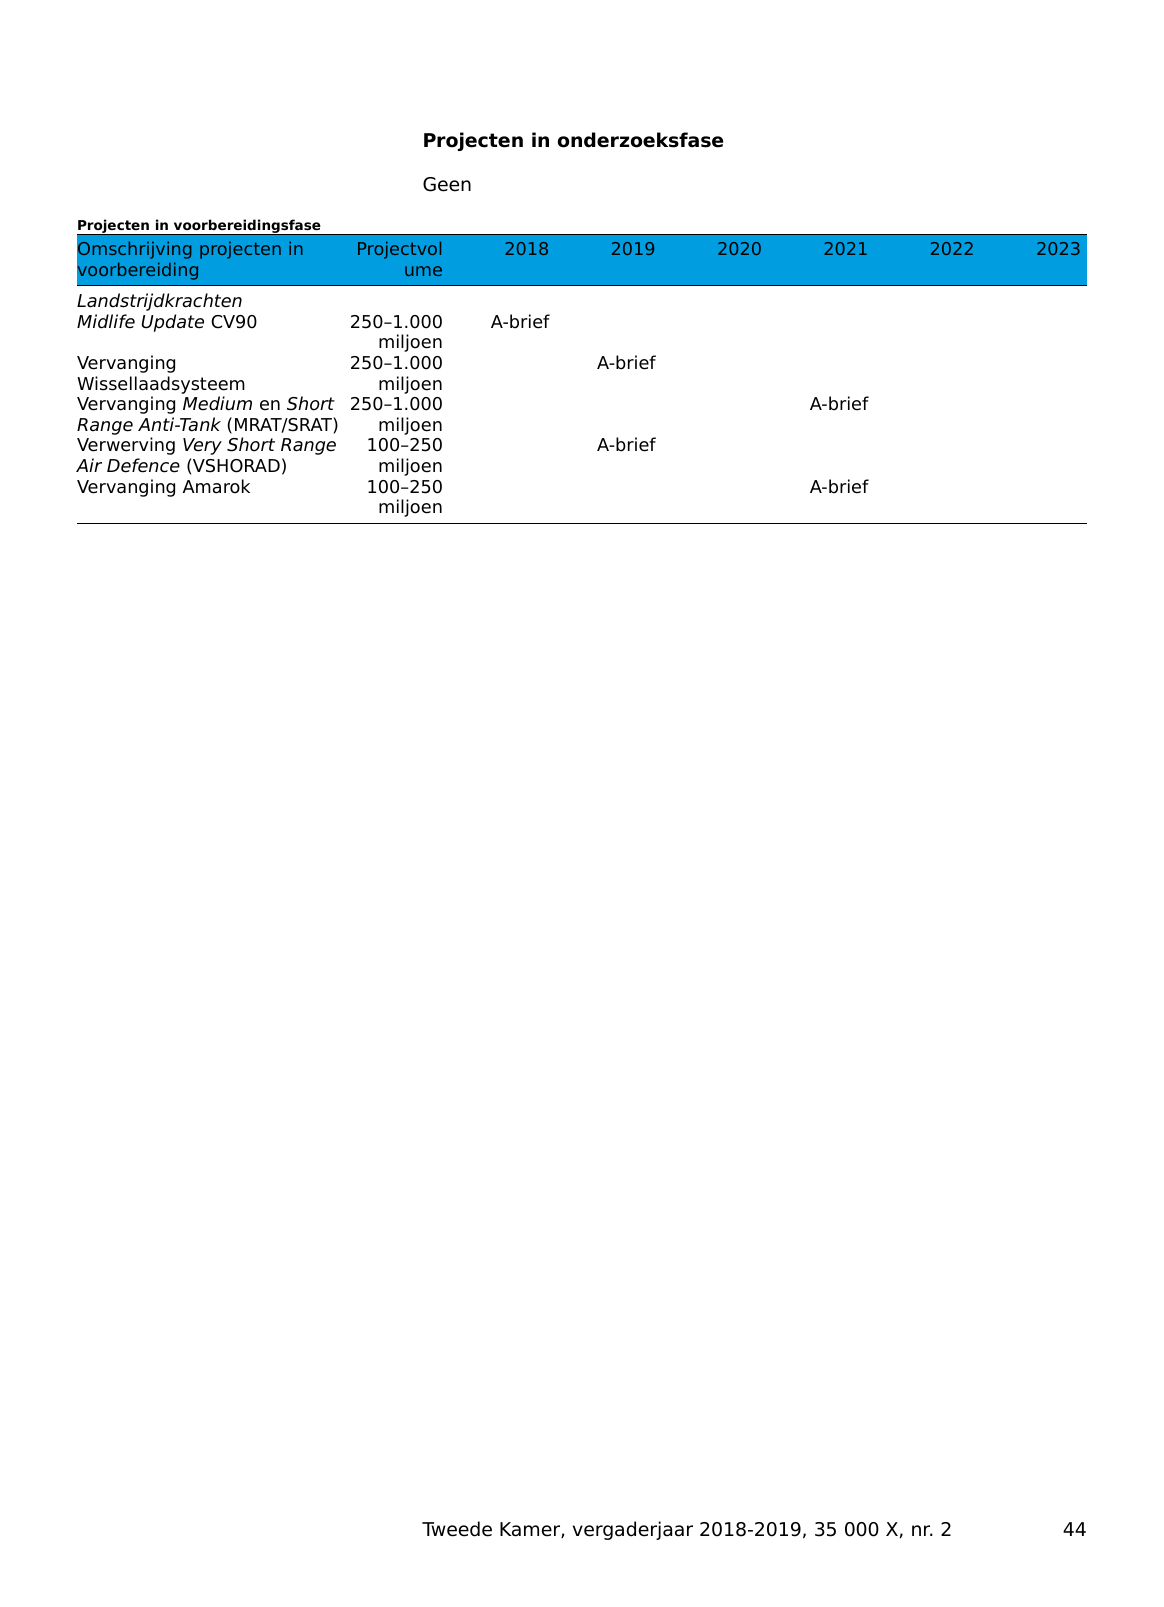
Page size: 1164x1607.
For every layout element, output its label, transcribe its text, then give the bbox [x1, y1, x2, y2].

table_cell 250–1.000 miljoen [343, 312, 449, 353]
table_cell [661, 353, 768, 394]
table_cell [874, 312, 980, 353]
table_cell [980, 477, 1087, 523]
table_cell [661, 435, 768, 477]
text Geen [422, 174, 1087, 196]
table_cell A-brief [449, 312, 555, 353]
table_cell 2018 [449, 235, 555, 285]
table_cell 100–250 miljoen [343, 477, 449, 523]
table_cell Verwerving Very Short Range Air Defence (VSHORAD) [77, 435, 342, 477]
table_cell A-brief [768, 394, 874, 435]
table_header Projecten in voorbereidingsfase [77, 218, 1087, 234]
table_cell [768, 312, 874, 353]
table_cell Landstrijdkrachten [77, 286, 1087, 312]
table_cell Vervanging Amarok [77, 477, 342, 523]
table_cell [555, 394, 661, 435]
table_cell [980, 435, 1087, 477]
table_cell [555, 477, 661, 523]
table_cell [449, 477, 555, 523]
table_cell [874, 435, 980, 477]
table_cell [768, 353, 874, 394]
table_cell [980, 394, 1087, 435]
table_cell 2022 [874, 235, 980, 285]
table_cell Projectvolume [343, 235, 449, 285]
table_cell 2020 [661, 235, 768, 285]
table_cell 2019 [555, 235, 661, 285]
table_cell A-brief [555, 353, 661, 394]
table_cell 2023 [980, 235, 1087, 285]
table_cell 2021 [768, 235, 874, 285]
subtitle Projecten in onderzoeksfase [422, 130, 1087, 152]
table_cell [555, 312, 661, 353]
table_cell [768, 435, 874, 477]
table_cell [661, 394, 768, 435]
table_cell 250–1.000 miljoen [343, 394, 449, 435]
table_cell [874, 353, 980, 394]
table_cell Vervanging Medium en Short Range Anti-Tank (MRAT/SRAT) [77, 394, 342, 435]
table_cell Midlife Update CV90 [77, 312, 342, 353]
table_cell Vervanging Wissellaadsysteem [77, 353, 342, 394]
table_cell A-brief [555, 435, 661, 477]
table_cell [980, 353, 1087, 394]
table_cell [874, 477, 980, 523]
table_cell A-brief [768, 477, 874, 523]
table_cell [661, 312, 768, 353]
table_cell [449, 353, 555, 394]
table_cell [874, 394, 980, 435]
table_cell [449, 435, 555, 477]
table_cell 250–1.000 miljoen [343, 353, 449, 394]
table_cell [661, 477, 768, 523]
table_cell Omschrijving projecten in voorbereiding [77, 235, 342, 285]
table_cell [449, 394, 555, 435]
table_cell [980, 312, 1087, 353]
table_cell 100–250 miljoen [343, 435, 449, 477]
